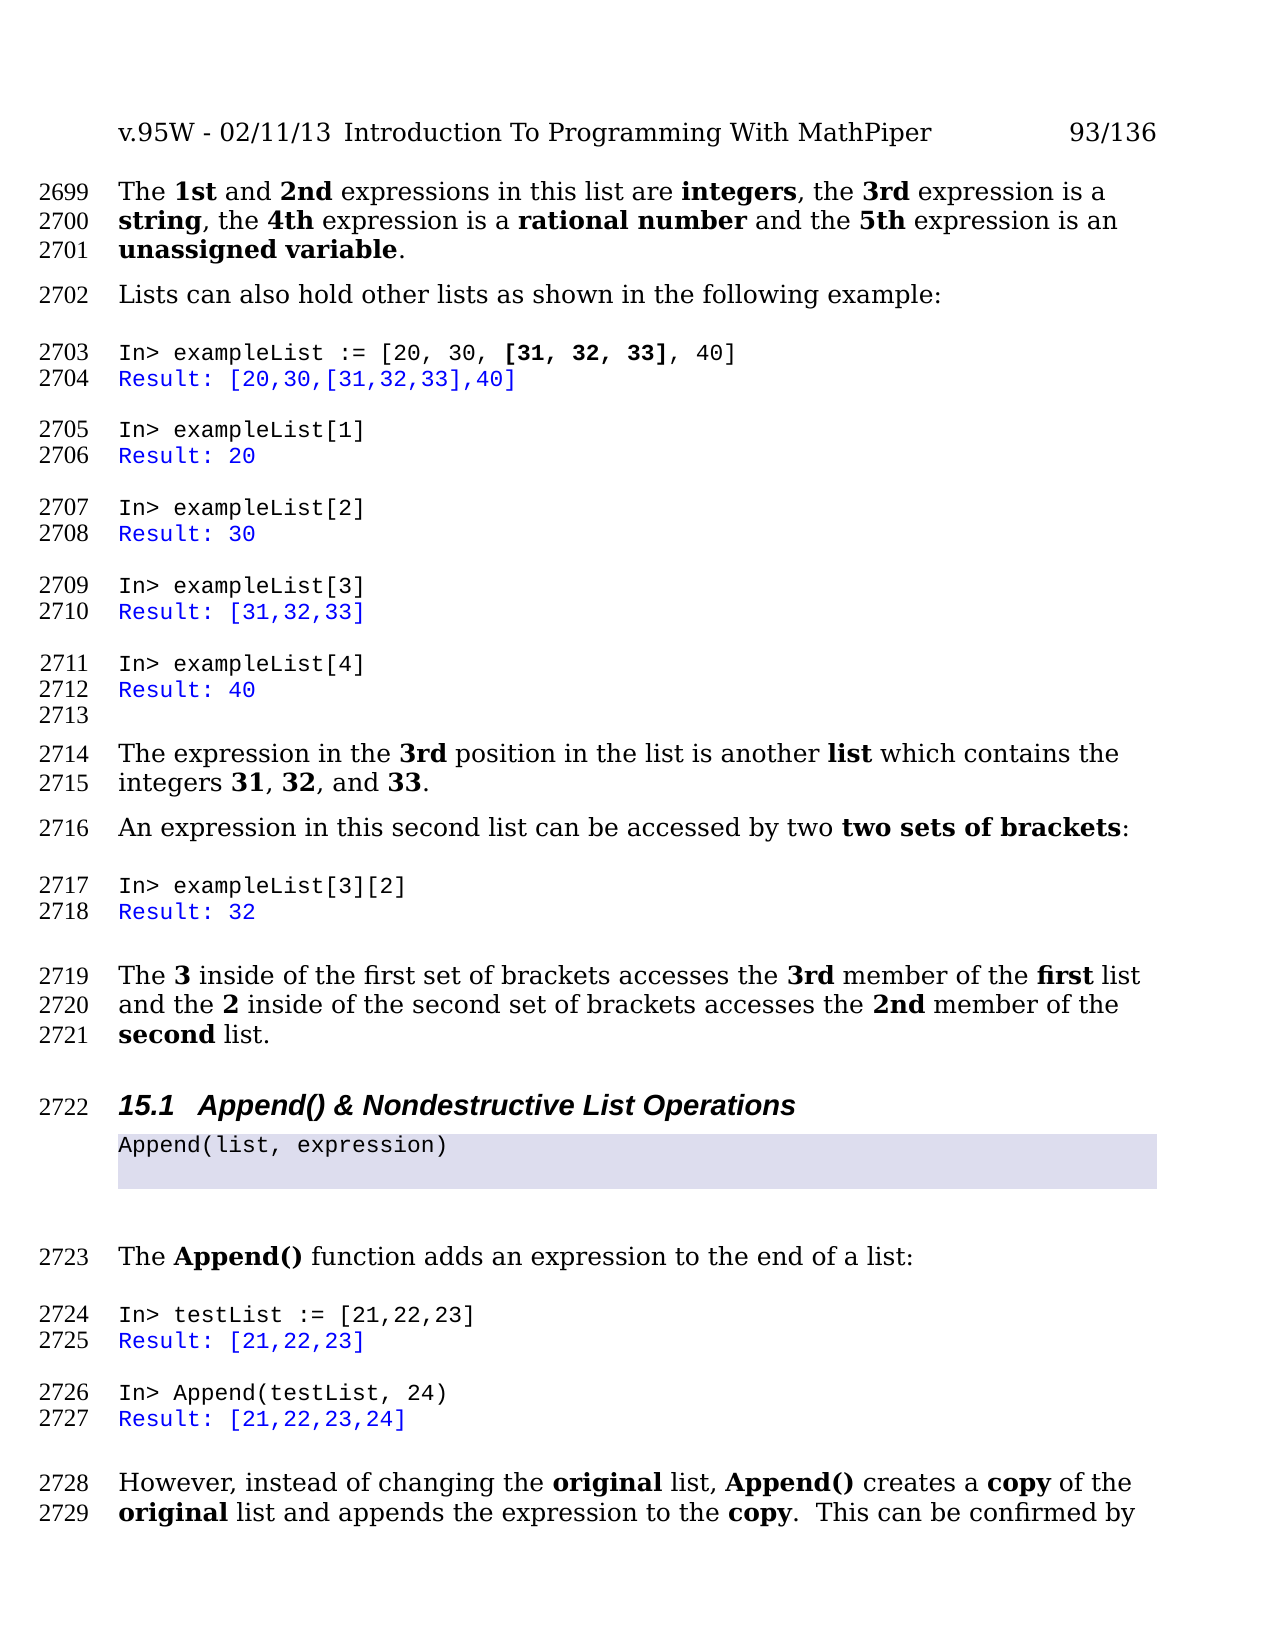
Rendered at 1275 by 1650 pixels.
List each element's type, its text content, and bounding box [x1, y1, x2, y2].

text An expression in this second list can be accessed by two two sets of brackets: [118, 813, 1157, 842]
text The expression in the 3rd position in the list is another list which contains the integers 31, 32, and 33. [118, 739, 1157, 798]
table_header Append(list, expression) [118, 1134, 1157, 1189]
text Lists can also hold other lists as shown in the following example: [118, 280, 1157, 309]
text The 3 inside of the first set of brackets accesses the 3rd member of the first list and the 2 inside of the second set of brackets accesses the 2nd member of the second list. [118, 961, 1157, 1049]
text In> exampleList[2] [118, 497, 1157, 523]
text Result: 20 [118, 445, 1157, 471]
text In> exampleList[1] [118, 419, 1157, 445]
text In> exampleList[3] [118, 574, 1157, 600]
text Result: 30 [118, 523, 1157, 548]
text In> exampleList[4] [118, 652, 1157, 678]
text The Append() function adds an expression to the end of a list: [118, 1242, 1157, 1272]
text However, instead of changing the original list, Append() creates a copy of the original list and appends the expression to the copy. This can be confirmed by [118, 1468, 1157, 1527]
text Result: [20,30,[31,32,33],40] [118, 367, 1157, 393]
text In> testList := [21,22,23] [118, 1303, 1157, 1329]
text Result: [31,32,33] [118, 600, 1157, 626]
text Result: [21,22,23,24] [118, 1407, 1157, 1433]
text In> exampleList := [20, 30, [31, 32, 33], 40] [118, 341, 1157, 367]
text In> exampleList[3][2] [118, 874, 1157, 900]
text Result: [21,22,23] [118, 1329, 1157, 1355]
text Result: 32 [118, 900, 1157, 926]
text Result: 40 [118, 678, 1157, 704]
text The 1st and 2nd expressions in this list are integers, the 3rd expression is a string, the 4th expression is a rational number and the 5th expression is an unassigned variable. [118, 177, 1157, 265]
subtitle Append() & Nondestructive List Operations [118, 1088, 1157, 1122]
text In> Append(testList, 24) [118, 1381, 1157, 1407]
